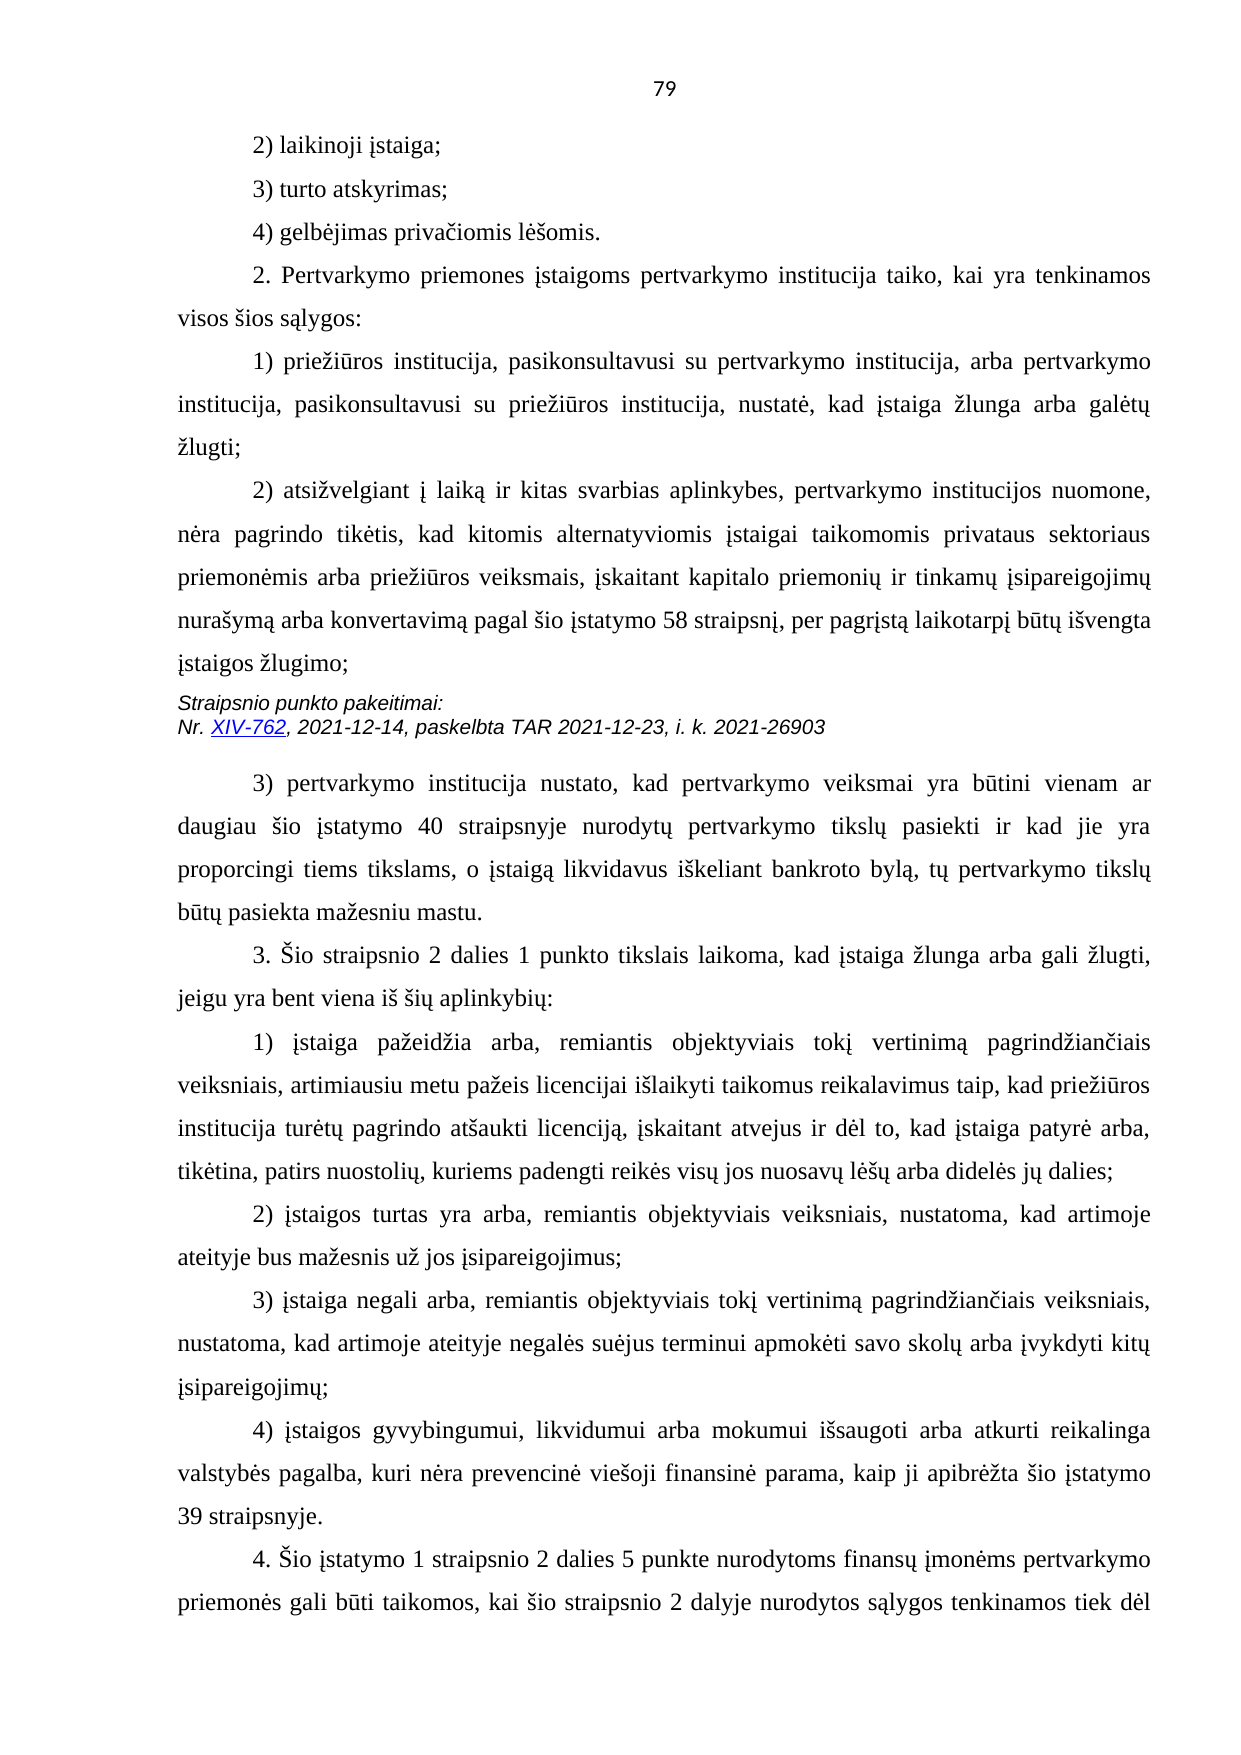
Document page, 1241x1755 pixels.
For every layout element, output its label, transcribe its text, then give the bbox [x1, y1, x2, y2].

text Straipsnio punkto pakeitimai: [177, 691, 1152, 715]
text 2) atsižvelgiant į laiką ir kitas svarbias aplinkybes, pertvarkymo institucijos nuomone, nėra pagrindo tikėtis, kad kitomis alternatyviomis įstaigai taikomomis privataus sektoriaus priemonėmis arba priežiūros veiksmais, įskaitant kapitalo priemonių ir tinkamų įsipareigojimų nurašymą arba konvertavimą pagal šio įstatymo 58 straipsnį, per pagrįstą laikotarpį būtų išvengta įstaigos žlugimo; [177, 476, 1152, 677]
text 1) įstaiga pažeidžia arba, remiantis objektyviais tokį vertinimą pagrindžiančiais veiksniais, artimiausiu metu pažeis licencijai išlaikyti taikomus reikalavimus taip, kad priežiūros institucija turėtų pagrindo atšaukti licenciją, įskaitant atvejus ir dėl to, kad įstaiga patyrė arba, tikėtina, patirs nuostolių, kuriems padengti reikės visų jos nuosavų lėšų arba didelės jų dalies; [177, 1027, 1152, 1185]
text 4. Šio įstatymo 1 straipsnio 2 dalies 5 punkte nurodytoms finansų įmonėms pertvarkymo priemonės gali būti taikomos, kai šio straipsnio 2 dalyje nurodytos sąlygos tenkinamos tiek dėl [177, 1544, 1152, 1616]
text 2) įstaigos turtas yra arba, remiantis objektyviais veiksniais, nustatoma, kad artimoje ateityje bus mažesnis už jos įsipareigojimus; [177, 1199, 1152, 1271]
text 2. Pertvarkymo priemones įstaigoms pertvarkymo institucija taiko, kai yra tenkinamos visos šios sąlygos: [177, 260, 1152, 332]
text Nr. XIV-762, 2021-12-14, paskelbta TAR 2021-12-23, i. k. 2021-26903 [177, 715, 1152, 739]
text 3) turto atskyrimas; [177, 174, 1152, 202]
text 4) gelbėjimas privačiomis lėšomis. [177, 217, 1152, 246]
text 3) įstaiga negali arba, remiantis objektyviais tokį vertinimą pagrindžiančiais veiksniais, nustatoma, kad artimoje ateityje negalės suėjus terminui apmokėti savo skolų arba įvykdyti kitų įsipareigojimų; [177, 1285, 1152, 1400]
text 3) pertvarkymo institucija nustato, kad pertvarkymo veiksmai yra būtini vienam ar daugiau šio įstatymo 40 straipsnyje nurodytų pertvarkymo tikslų pasiekti ir kad jie yra proporcingi tiems tikslams, o įstaigą likvidavus iškeliant bankroto bylą, tų pertvarkymo tikslų būtų pasiekta mažesniu mastu. [177, 768, 1152, 926]
text 4) įstaigos gyvybingumui, likvidumui arba mokumui išsaugoti arba atkurti reikalinga valstybės pagalba, kuri nėra prevencinė viešoji finansinė parama, kaip ji apibrėžta šio įstatymo 39 straipsnyje. [177, 1415, 1152, 1530]
text 2) laikinoji įstaiga; [177, 131, 1152, 159]
text 3. Šio straipsnio 2 dalies 1 punkto tikslais laikoma, kad įstaiga žlunga arba gali žlugti, jeigu yra bent viena iš šių aplinkybių: [177, 940, 1152, 1012]
text 1) priežiūros institucija, pasikonsultavusi su pertvarkymo institucija, arba pertvarkymo institucija, pasikonsultavusi su priežiūros institucija, nustatė, kad įstaiga žlunga arba galėtų žlugti; [177, 346, 1152, 461]
